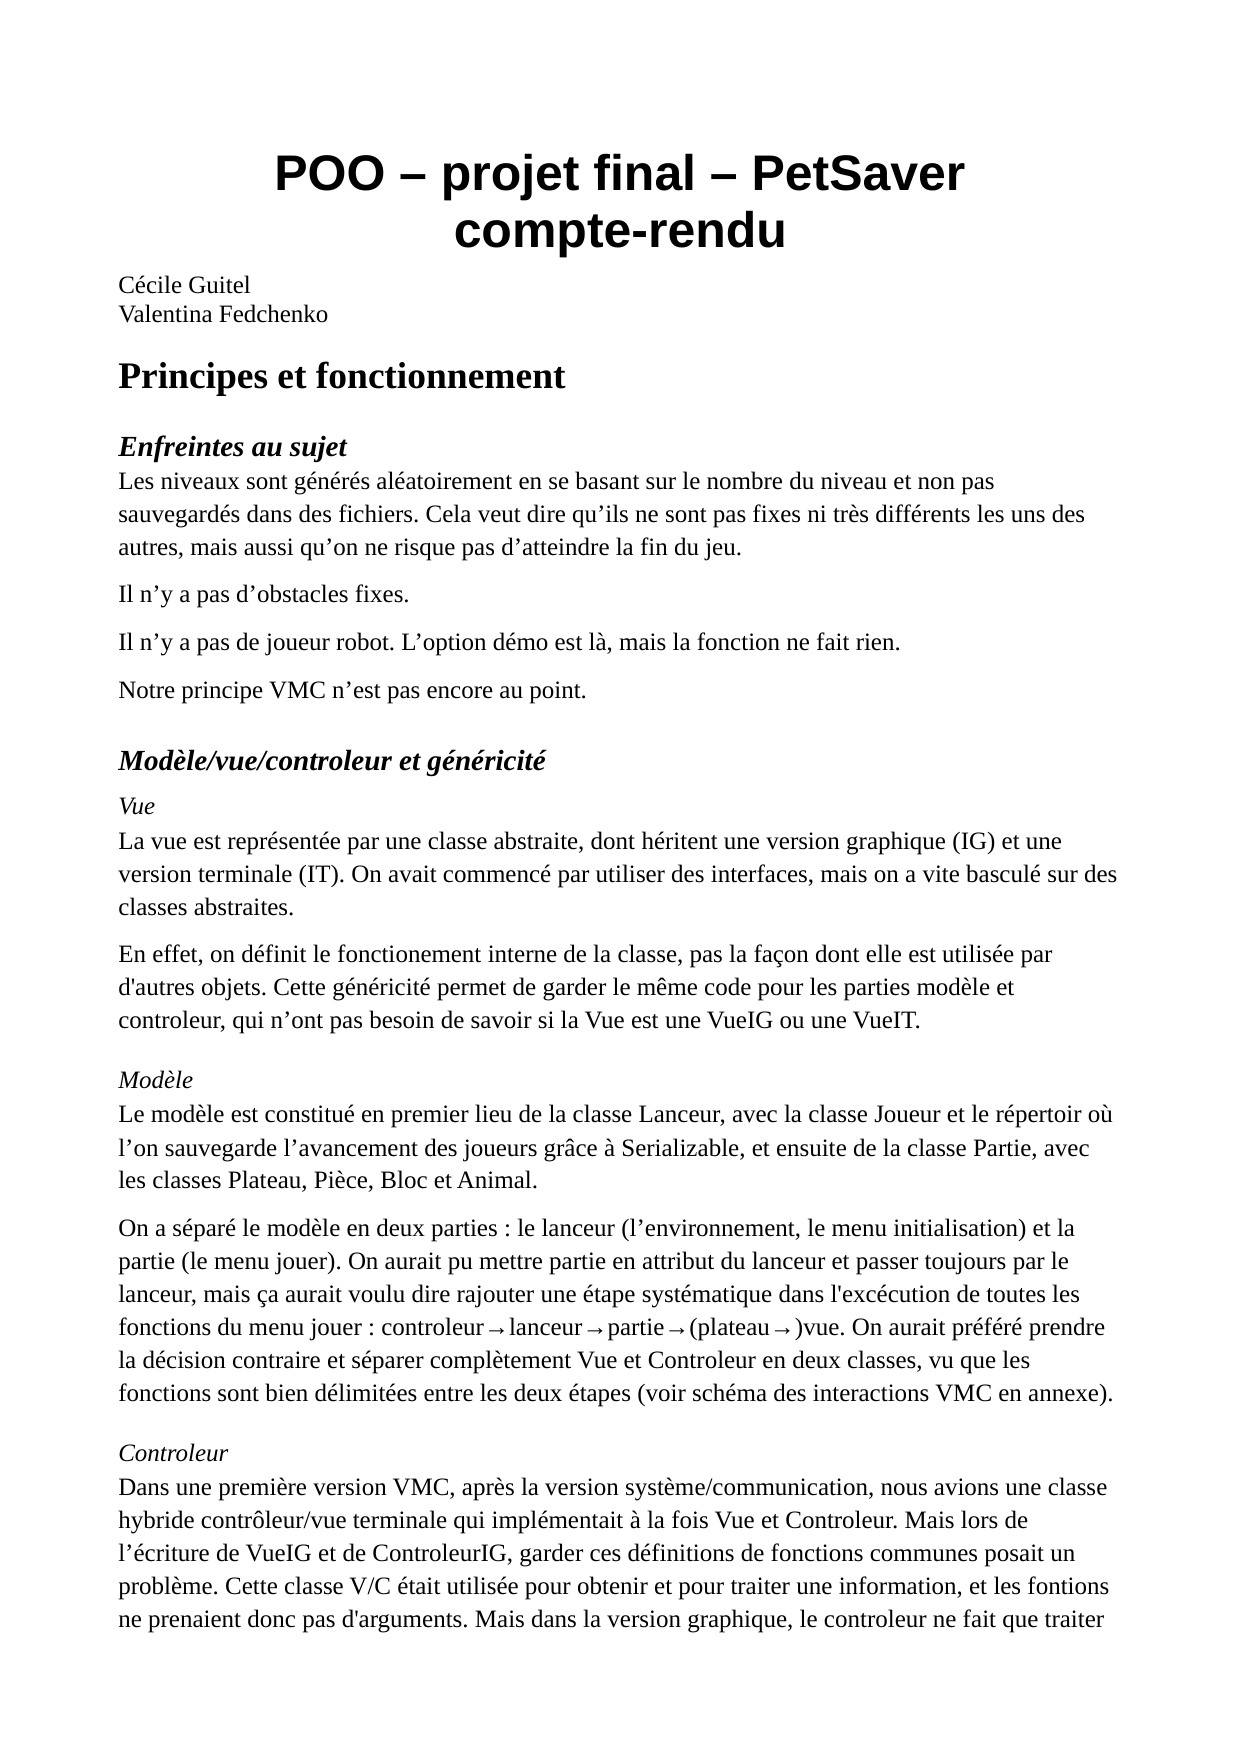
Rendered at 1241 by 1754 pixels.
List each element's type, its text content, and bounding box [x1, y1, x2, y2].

text Le modèle est constitué en premier lieu de la classe Lanceur, avec la classe Joueur et le répertoir où l’on sauvegarde l’avancement des joueurs grâce à Serializable, et ensuite de la classe Partie, avec les classes Plateau, Pièce, Bloc et Animal. [118, 1099, 1122, 1194]
subtitle Principes et fonctionnement [118, 353, 1122, 396]
text Il n’y a pas de joueur robot. L’option démo est là, mais la fonction ne fait rien. [118, 627, 1122, 656]
subtitle Controleur [118, 1438, 1122, 1466]
subtitle Modèle [118, 1065, 1122, 1094]
title POO – projet final – PetSaver compte-rendu [118, 143, 1122, 258]
text Les niveaux sont générés aléatoirement en se basant sur le nombre du niveau et non pas sauvegardés dans des fichiers. Cela veut dire qu’ils ne sont pas fixes ni très différents les uns des autres, mais aussi qu’on ne risque pas d’atteindre la fin du jeu. [118, 466, 1122, 561]
text On a séparé le modèle en deux parties : le lanceur (l’environnement, le menu initialisation) et la partie (le menu jouer). On aurait pu mettre partie en attribut du lanceur et passer toujours par le lanceur, mais ça aurait voulu dire rajouter une étape systématique dans l'excécution de toutes les fonctions du menu jouer : controleur→lanceur→partie→(plateau→)vue. On aurait préféré prendre la décision contraire et séparer complètement Vue et Controleur en deux classes, vu que les fonctions sont bien délimitées entre les deux étapes (voir schéma des interactions VMC en annexe). [118, 1213, 1122, 1407]
subtitle Enfreintes au sujet [118, 429, 1122, 463]
text Valentina Fedchenko [118, 299, 1122, 328]
text Notre principe VMC n’est pas encore au point. [118, 675, 1122, 703]
text La vue est représentée par une classe abstraite, dont héritent une version graphique (IG) et une version terminale (IT). On avait commencé par utiliser des interfaces, mais on a vite basculé sur des classes abstraites. [118, 826, 1122, 921]
text Il n’y a pas d’obstacles fixes. [118, 579, 1122, 608]
text Cécile Guitel [118, 271, 1122, 299]
subtitle Modèle/vue/controleur et généricité [118, 743, 1122, 776]
subtitle Vue [118, 791, 1122, 820]
text En effet, on définit le fonctionement interne de la classe, pas la façon dont elle est utilisée par d'autres objets. Cette généricité permet de garder le même code pour les parties modèle et controleur, qui n’ont pas besoin de savoir si la Vue est une VueIG ou une VueIT. [118, 939, 1122, 1034]
text Dans une première version VMC, après la version système/communication, nous avions une classe hybride contrôleur/vue terminale qui implémentait à la fois Vue et Controleur. Mais lors de l’écriture de VueIG et de ControleurIG, garder ces définitions de fonctions communes posait un problème. Cette classe V/C était utilisée pour obtenir et pour traiter une information, et les fontions ne prenaient donc pas d'arguments. Mais dans la version graphique, le controleur ne fait que traiter [118, 1472, 1122, 1633]
